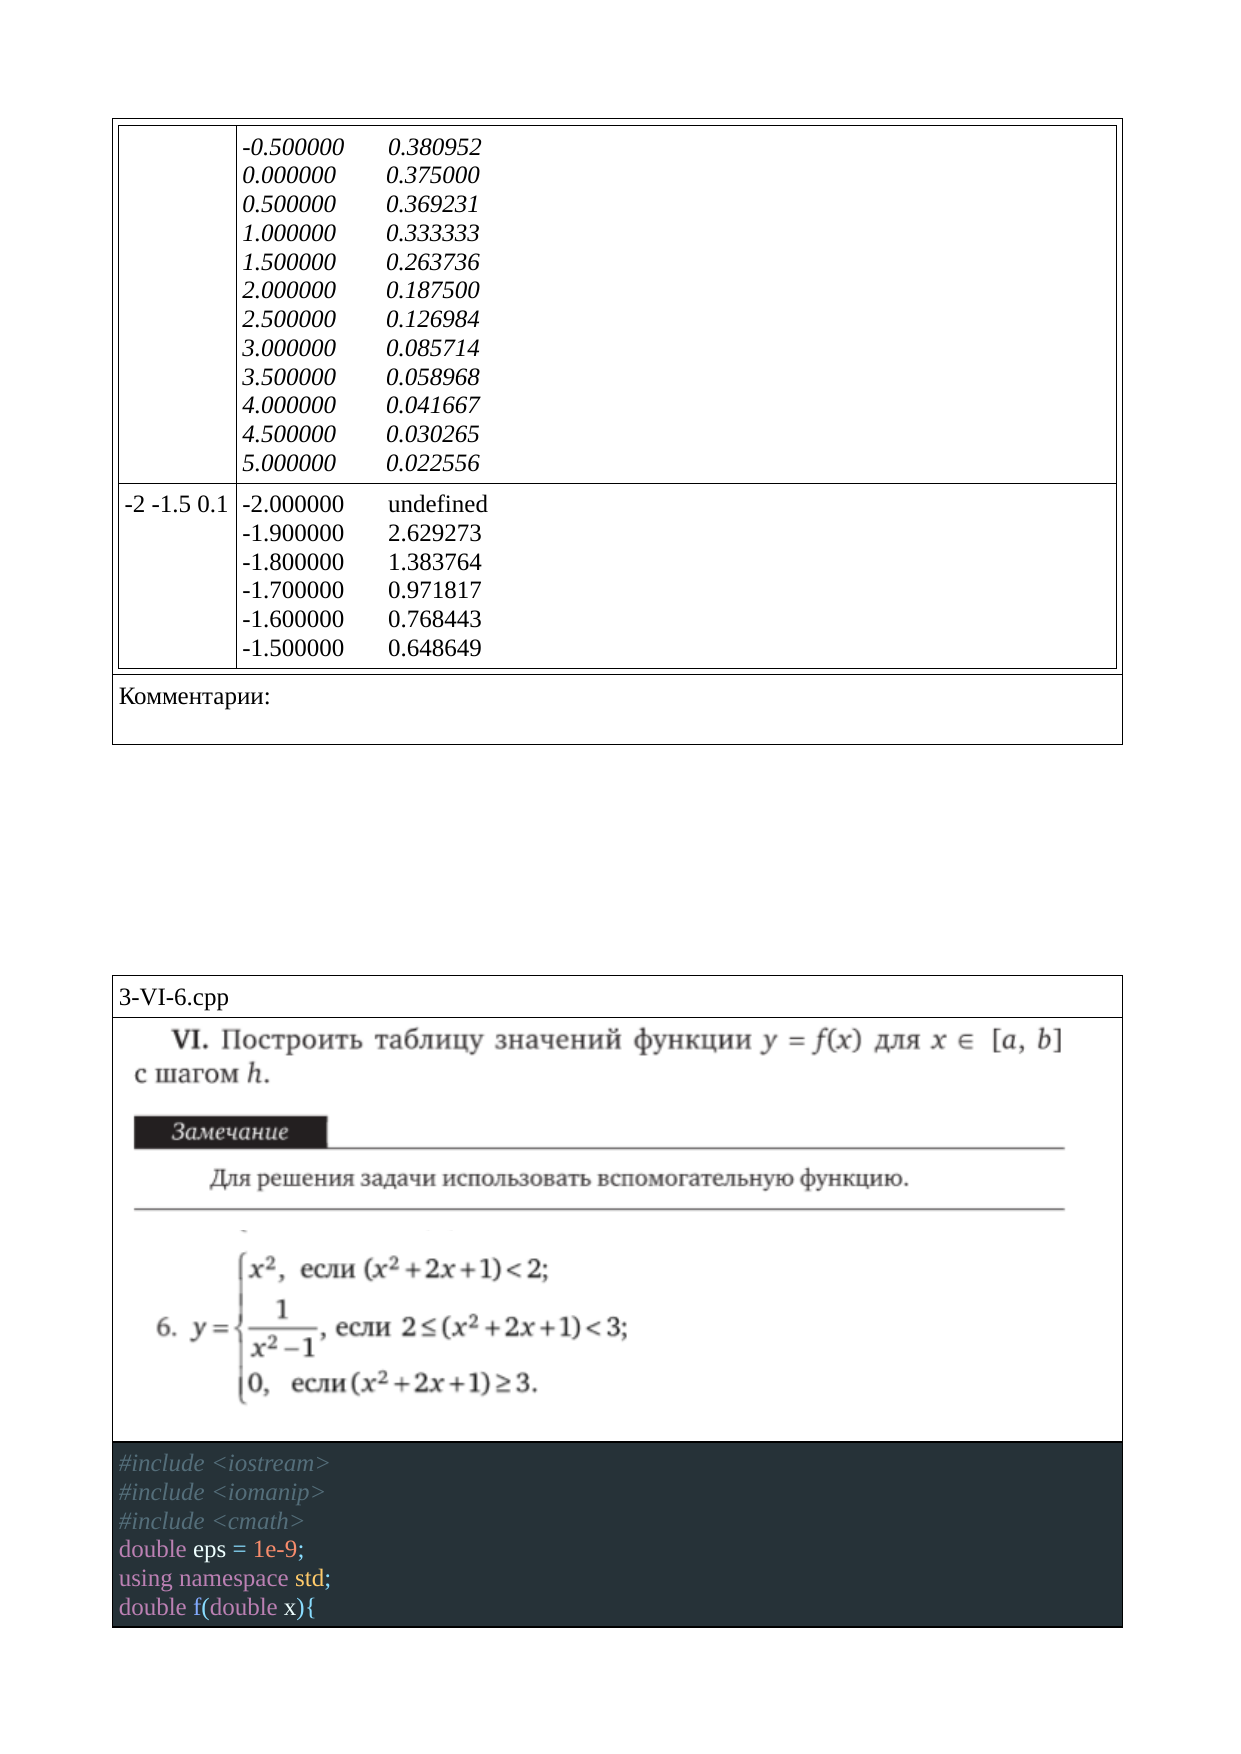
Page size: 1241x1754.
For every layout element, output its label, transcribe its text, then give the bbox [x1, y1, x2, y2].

table_cell [119, 126, 236, 482]
picture [135, 1230, 655, 1421]
table_cell -0.500000 0.380952 0.000000 0.375000 0.500000 0.369231 1.000000 0.333333 1.500000 0.263736 2.000000 0.187500 2.500000 0.126984 3.000000 0.085714 3.500000 0.058968 4.000000 0.041667 4.500000 0.030265 5.000000 0.022556 [237, 126, 1116, 482]
table_cell -2.000000 undefined -1.900000 2.629273 -1.800000 1.383764 -1.700000 0.971817 -1.600000 0.768443 -1.500000 0.648649 [237, 484, 1116, 667]
table_cell [113, 1018, 1122, 1441]
table_cell #include <iostream> #include <iomanip> #include <cmath> double eps = 1e-9; using namespace std; double f(double x){ [113, 1443, 1122, 1626]
table_cell -2 -1.5 0.1 [119, 484, 236, 667]
table_cell [113, 119, 1122, 674]
picture [118, 1023, 1117, 1219]
table_cell Комментарии: [113, 675, 1122, 744]
table_header 3-VI-6.cpp [113, 976, 1122, 1017]
